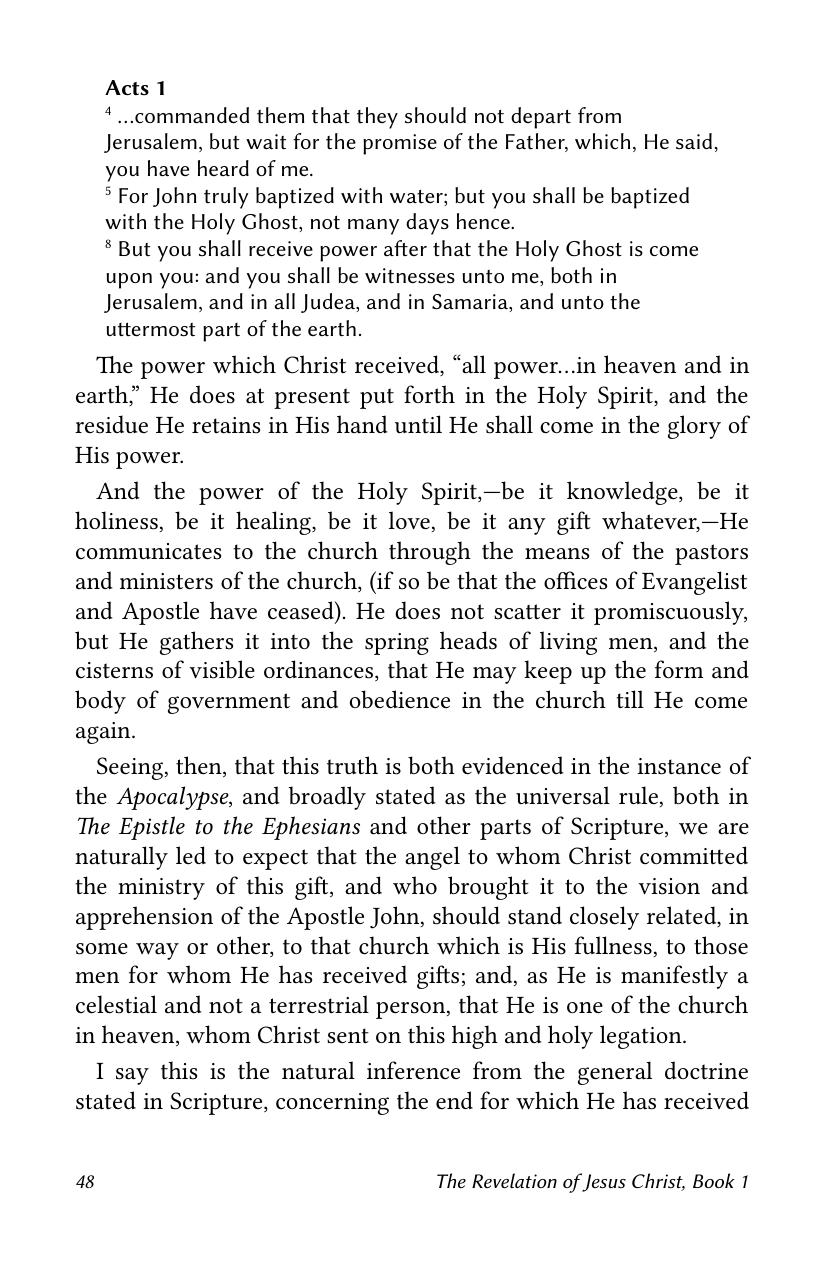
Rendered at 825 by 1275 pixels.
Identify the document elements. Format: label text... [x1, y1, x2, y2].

text Seeing, then, that this truth is both evidenced in the instance of the Apocalypse, and broadly stated as the universal rule, both in The Epistle to the Ephesians and other parts of Scripture, we are naturally led to expect that the angel to whom Christ committed the ministry of this gift, and who brought it to the vision and apprehension of the Apostle John, should stand closely related, in some way or other, to that church which is His fullness, to those men for whom He has received gifts; and, as He is manifestly a celestial and not a terrestrial person, that He is one of the church in heaven, whom Christ sent on this high and holy legation. [75, 752, 750, 1050]
text Acts 1 [105, 75, 750, 101]
text I say this is the natural inference from the general doctrine stated in Scripture, concerning the end for which He has received [75, 1057, 750, 1116]
text 8 But you shall receive power after that the Holy Ghost is come upon you: and you shall be witnesses unto me, both in Jerusalem, and in all Judea, and in Samaria, and unto the uttermost part of the earth. [105, 236, 720, 342]
text And the power of the Holy Spirit,—be it knowledge, be it holiness, be it healing, be it love, be it any gift whatever,—He communicates to the church through the means of the pastors and ministers of the church, (if so be that the offices of Evangelist and Apostle have ceased). He does not scatter it promiscuously, but He gathers it into the spring heads of living men, and the cisterns of visible ordinances, that He may keep up the form and body of government and obedience in the church till He come again. [75, 477, 750, 745]
text 4 ...commanded them that they should not depart from Jerusalem, but wait for the promise of the Father, which, He said, you have heard of me. [105, 103, 720, 182]
text 5 For John truly baptized with water; but you shall be baptized with the Holy Ghost, not many days hence. [105, 183, 720, 235]
text The power which Christ received, “all power...in heaven and in earth,” He does at present put forth in the Holy Spirit, and the residue He retains in His hand until He shall come in the glory of His power. [75, 352, 750, 470]
